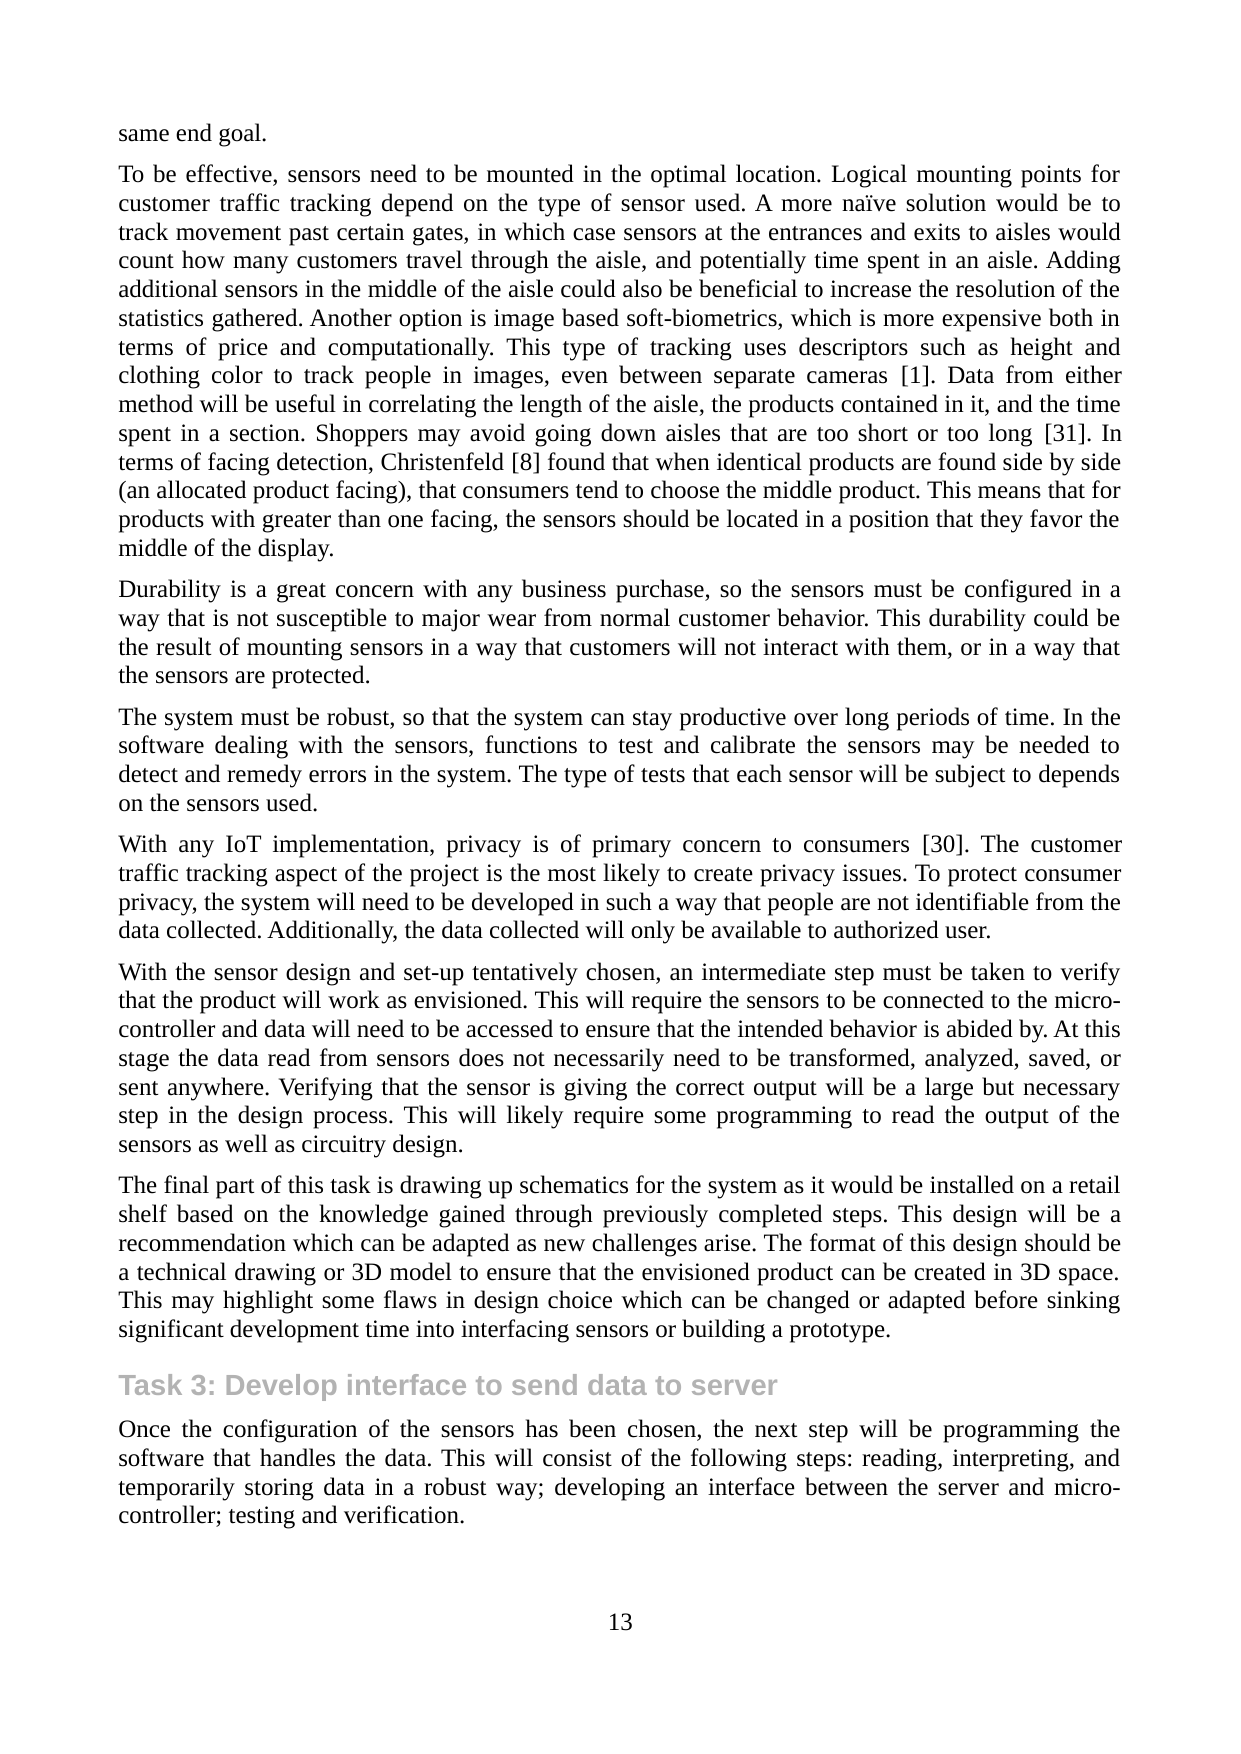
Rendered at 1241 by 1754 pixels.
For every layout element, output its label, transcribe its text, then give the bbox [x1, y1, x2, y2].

text The system must be robust, so that the system can stay productive over long periods of time. In the software dealing with the sensors, functions to test and calibrate the sensors may be needed to detect and remedy errors in the system. The type of tests that each sensor will be subject to depends on the sensors used. [118, 702, 1122, 817]
text To be effective, sensors need to be mounted in the optimal location. Logical mounting points for customer traffic tracking depend on the type of sensor used. A more naïve solution would be to track movement past certain gates, in which case sensors at the entrances and exits to aisles would count how many customers travel through the aisle, and potentially time spent in an aisle. Adding additional sensors in the middle of the aisle could also be beneficial to increase the resolution of the statistics gathered. Another option is image based soft-biometrics, which is more expensive both in terms of price and computationally. This type of tracking uses descriptors such as height and clothing color to track people in images, even between separate cameras [1]. Data from either method will be useful in correlating the length of the aisle, the products contained in it, and the time spent in a section. Shoppers may avoid going down aisles that are too short or too long [31]. In terms of facing detection, Christenfeld [8] found that when identical products are found side by side (an allocated product facing), that consumers tend to choose the middle product. This means that for products with greater than one facing, the sensors should be located in a position that they favor the middle of the display. [118, 159, 1122, 562]
text With any IoT implementation, privacy is of primary concern to consumers [30]. The customer traffic tracking aspect of the project is the most likely to create privacy issues. To protect consumer privacy, the system will need to be developed in such a way that people are not identifiable from the data collected. Additionally, the data collected will only be available to authorized user. [118, 829, 1122, 944]
text same end goal. [118, 118, 1122, 147]
text The final part of this task is drawing up schematics for the system as it would be installed on a retail shelf based on the knowledge gained through previously completed steps. This design will be a recommendation which can be adapted as new challenges arise. The format of this design should be a technical drawing or 3D model to ensure that the envisioned product can be created in 3D space. This may highlight some flaws in design choice which can be changed or adapted before sinking significant development time into interfacing sensors or building a prototype. [118, 1171, 1122, 1343]
text With the sensor design and set-up tentatively chosen, an intermediate step must be taken to verify that the product will work as envisioned. This will require the sensors to be connected to the micro-controller and data will need to be accessed to ensure that the intended behavior is abided by. At this stage the data read from sensors does not necessarily need to be transformed, analyzed, saved, or sent anywhere. Verifying that the sensor is giving the correct output will be a large but necessary step in the design process. This will likely require some programming to read the output of the sensors as well as circuitry design. [118, 957, 1122, 1158]
subtitle Task 3: Develop interface to send data to server [118, 1368, 1122, 1402]
text Durability is a great concern with any business purchase, so the sensors must be configured in a way that is not susceptible to major wear from normal customer behavior. This durability could be the result of mounting sensors in a way that customers will not interact with them, or in a way that the sensors are protected. [118, 574, 1122, 689]
text Once the configuration of the sensors has been chosen, the next step will be programming the software that handles the data. This will consist of the following steps: reading, interpreting, and temporarily storing data in a robust way; developing an interface between the server and micro-controller; testing and verification. [118, 1414, 1122, 1529]
